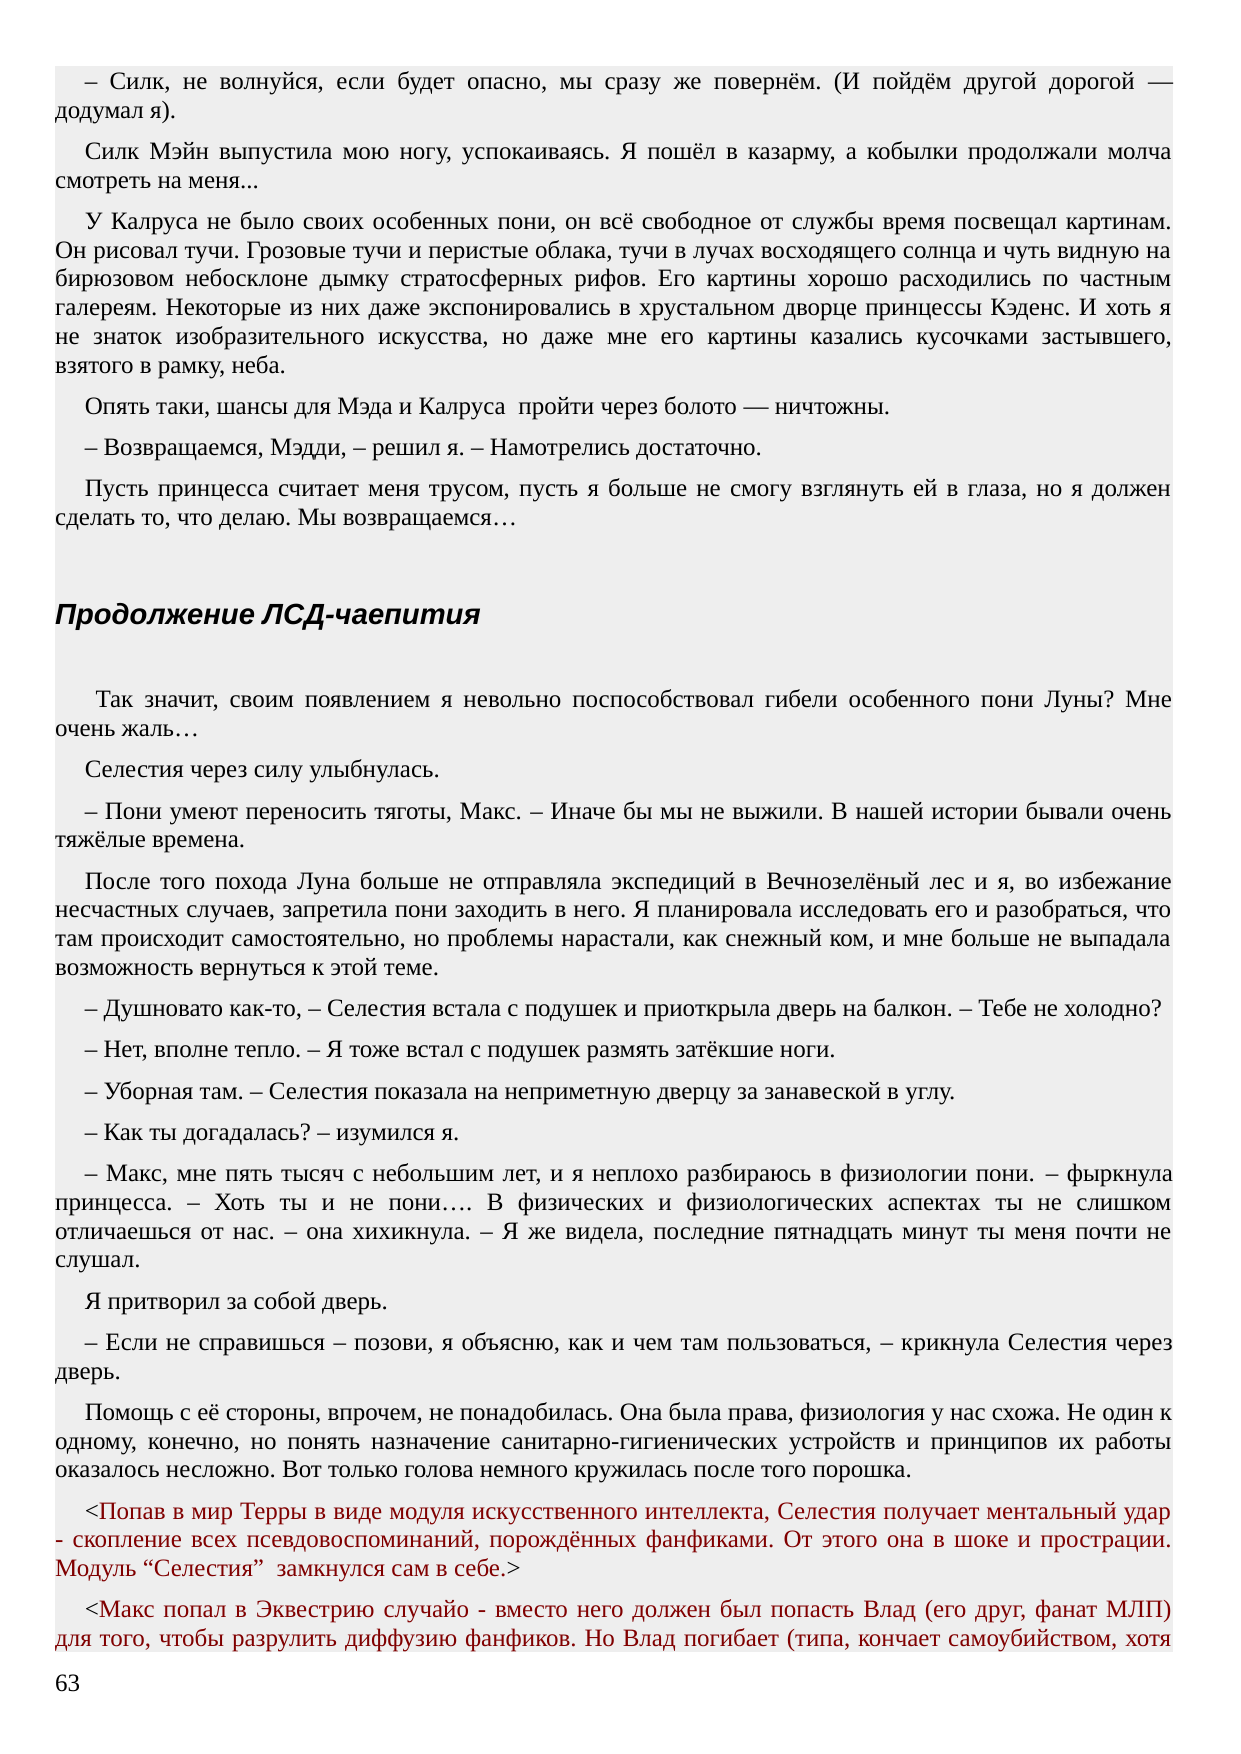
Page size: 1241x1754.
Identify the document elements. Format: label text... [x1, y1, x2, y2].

text – Душновато как-то, – Селестия встала с подушек и приоткрыла дверь на балкон. – Тебе не холодно? [55, 993, 1173, 1022]
text После того похода Луна больше не отправляла экспедиций в Вечнозелёный лес и я, во избежание несчастных случаев, запретила пони заходить в него. Я планировала исследовать его и разобраться, что там происходит самостоятельно, но проблемы нарастали, как снежный ком, и мне больше не выпадала возможность вернуться к этой теме. [55, 866, 1173, 981]
text У Калруса не было своих особенных пони, он всё свободное от службы время посвещал картинам. Он рисовал тучи. Грозовые тучи и перистые облака, тучи в лучах восходящего солнца и чуть видную на бирюзовом небосклоне дымку стратосферных рифов. Его картины хорошо расходились по частным галереям. Некоторые из них даже экспонировались в хрустальном дворце принцессы Кэденс. И хоть я не знаток изобразительного искусства, но даже мне его картины казались кусочками застывшего, взятого в рамку, неба. [55, 206, 1173, 378]
text – Если не справишься – позови, я объясню, как и чем там пользоваться, – крикнула Селестия через дверь. [55, 1327, 1173, 1384]
text Помощь с её стороны, впрочем, не понадобилась. Она была права, физиология у нас схожа. Не один к одному, конечно, но понять назначение санитарно-гигиенических устройств и принципов их работы оказалось несложно. Вот только голова немного кружилась после того порошка. [55, 1397, 1173, 1483]
text Селестия через силу улыбнулась. [55, 754, 1173, 783]
text Опять таки, шансы для Мэда и Калруса пройти через болото — ничтожны. [55, 391, 1173, 420]
text – Силк, не волнуйся, если будет опасно, мы сразу же повернём. (И пойдём другой дорогой — додумал я). [55, 66, 1173, 123]
text – Возвращаемся, Мэдди, – решил я. – Намотрелись достаточно. [55, 432, 1173, 461]
text Я притворил за собой дверь. [55, 1286, 1173, 1314]
text – Нет, вполне тепло. – Я тоже встал с подушек размять затёкшие ноги. [55, 1034, 1173, 1063]
text – Уборная там. – Селестия показала на неприметную дверцу за занавеской в углу. [55, 1076, 1173, 1104]
text Пусть принцесса считает меня трусом, пусть я больше не смогу взглянуть ей в глаза, но я должен сделать то, что делаю. Мы возвращаемся… [55, 473, 1173, 531]
text Так значит, своим появлением я невольно поспособствовал гибели особенного пони Луны? Мне очень жаль… [55, 684, 1173, 742]
text – Пони умеют переносить тяготы, Макс. – Иначе бы мы не выжили. В нашей истории бывали очень тяжёлые времена. [55, 796, 1173, 853]
text Силк Мэйн выпустила мою ногу, успокаиваясь. Я пошёл в казарму, а кобылки продолжали молча смотреть на меня... [55, 136, 1173, 193]
text <Попав в мир Терры в виде модуля искусственного интеллекта, Селестия получает ментальный удар - скопление всех псевдовоспоминаний, порождённых фанфиками. От этого она в шоке и прострации. Модуль “Селестия” замкнулся сам в себе.> [55, 1496, 1173, 1582]
text <Макс попал в Эквестрию случайо - вместо него должен был попасть Влад (его друг, фанат МЛП) для того, чтобы разрулить диффузию фанфиков. Но Влад погибает (типа, кончает самоубийством, хотя [55, 1594, 1173, 1652]
text – Как ты догадалась? – изумился я. [55, 1117, 1173, 1146]
subtitle Продолжение ЛСД-чаепития [55, 597, 1173, 631]
text – Макс, мне пять тысяч с небольшим лет, и я неплохо разбираюсь в физиологии пони. – фыркнула принцесса. – Хоть ты и не пони…. В физических и физиологических аспектах ты не слишком отличаешься от нас. – она хихикнула. – Я же видела, последние пятнадцать минут ты меня почти не слушал. [55, 1158, 1173, 1273]
